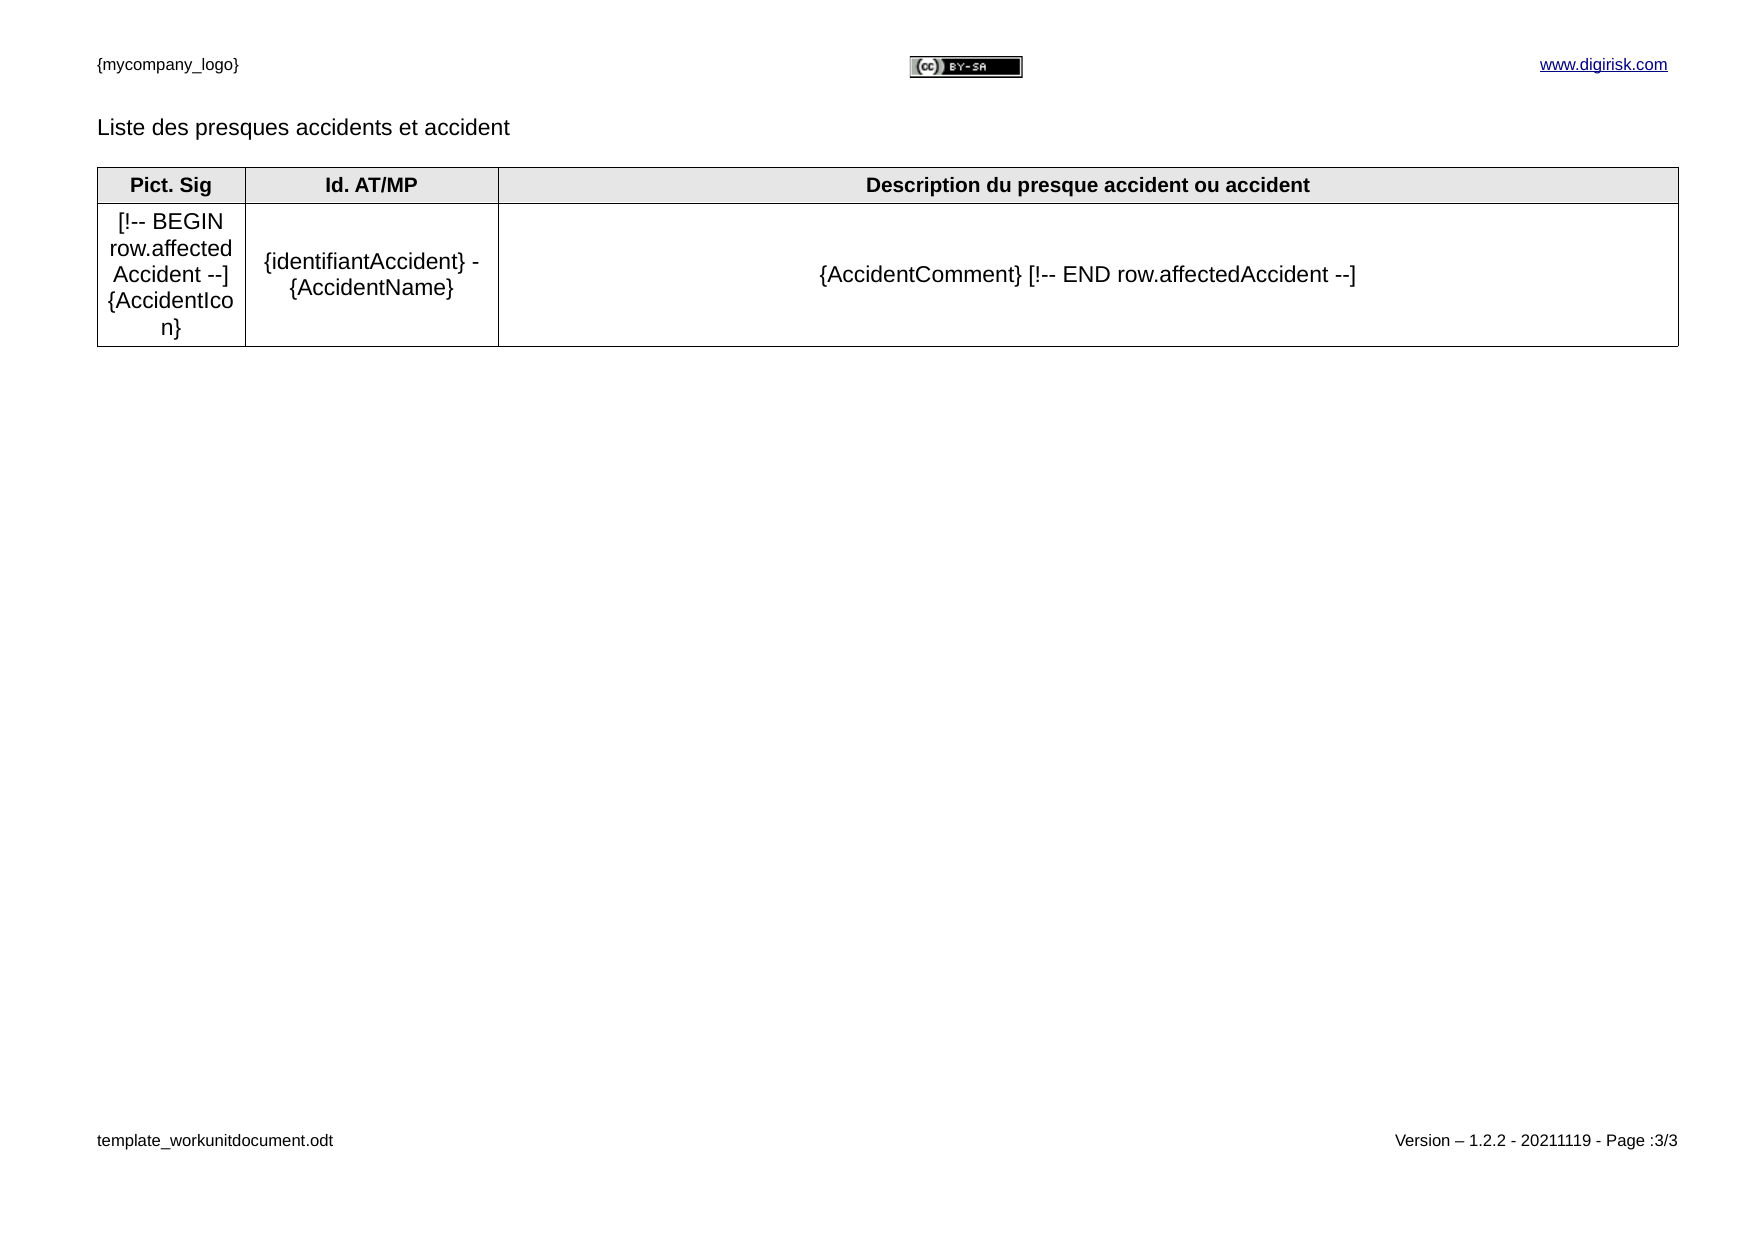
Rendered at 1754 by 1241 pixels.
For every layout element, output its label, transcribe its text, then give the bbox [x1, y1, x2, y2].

table_header Pict. Sig [98, 168, 245, 202]
table_header Description du presque accident ou accident [499, 168, 1678, 202]
table_cell [!-- BEGIN row.affectedAccident --]{AccidentIcon} [98, 204, 245, 346]
table_cell {identifiantAccident} - {AccidentName} [246, 204, 498, 346]
table_header Id. AT/MP [246, 168, 498, 202]
table_cell {AccidentComment} [!-- END row.affectedAccident --] [499, 204, 1678, 346]
picture [909, 56, 1023, 78]
text Liste des presques accidents et accident [97, 114, 1678, 141]
